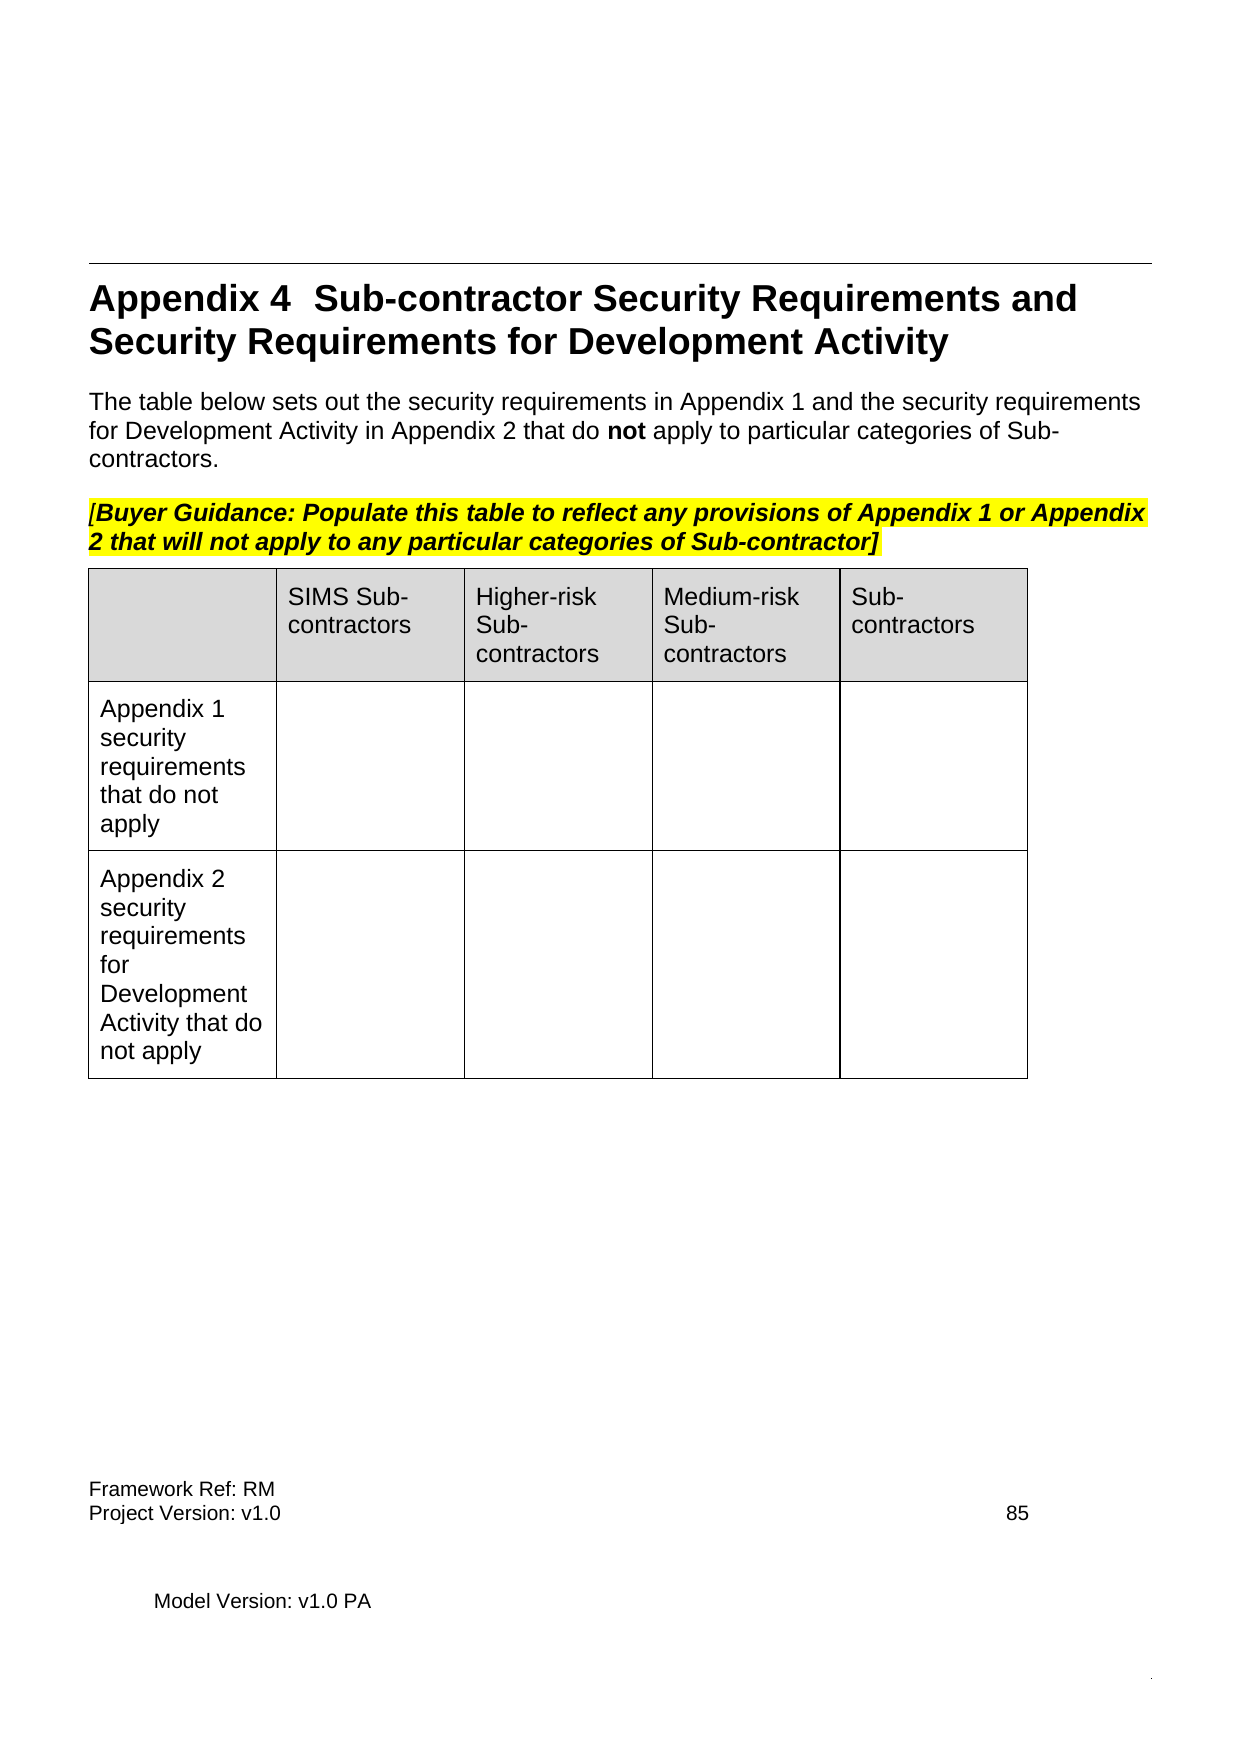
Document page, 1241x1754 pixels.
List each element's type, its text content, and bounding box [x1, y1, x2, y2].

table_cell [653, 682, 839, 850]
text The table below sets out the security requirements in Appendix 1 and the security requirements for Development Activity in Appendix 2 that do not apply to particular categories of Sub-contractors. [89, 387, 1152, 473]
table_cell [465, 851, 652, 1078]
table_cell [277, 682, 464, 850]
table_cell Appendix 1 security requirements that do not apply [89, 682, 276, 850]
table_cell [841, 682, 1027, 850]
table_header Sub-contractors [841, 569, 1027, 681]
table_cell [465, 682, 652, 850]
text [Buyer Guidance: Populate this table to reflect any provisions of Appendix 1 or Appendix 2 that will not apply to any particular categories of Sub-contractor] [89, 498, 1152, 556]
table_header SIMS Sub-contractors [277, 569, 464, 681]
table_cell [653, 851, 839, 1078]
list Sub-contractor Security Requirements and Security Requirements for Development Activity [89, 276, 1152, 362]
table_cell Appendix 2 security requirements for Development Activity that do not apply [89, 851, 276, 1078]
table_cell [841, 851, 1027, 1078]
table_header [89, 569, 276, 681]
table_cell [277, 851, 464, 1078]
table_header Medium-risk Sub-contractors [653, 569, 839, 681]
table_header Higher-risk Sub-contractors [465, 569, 652, 681]
